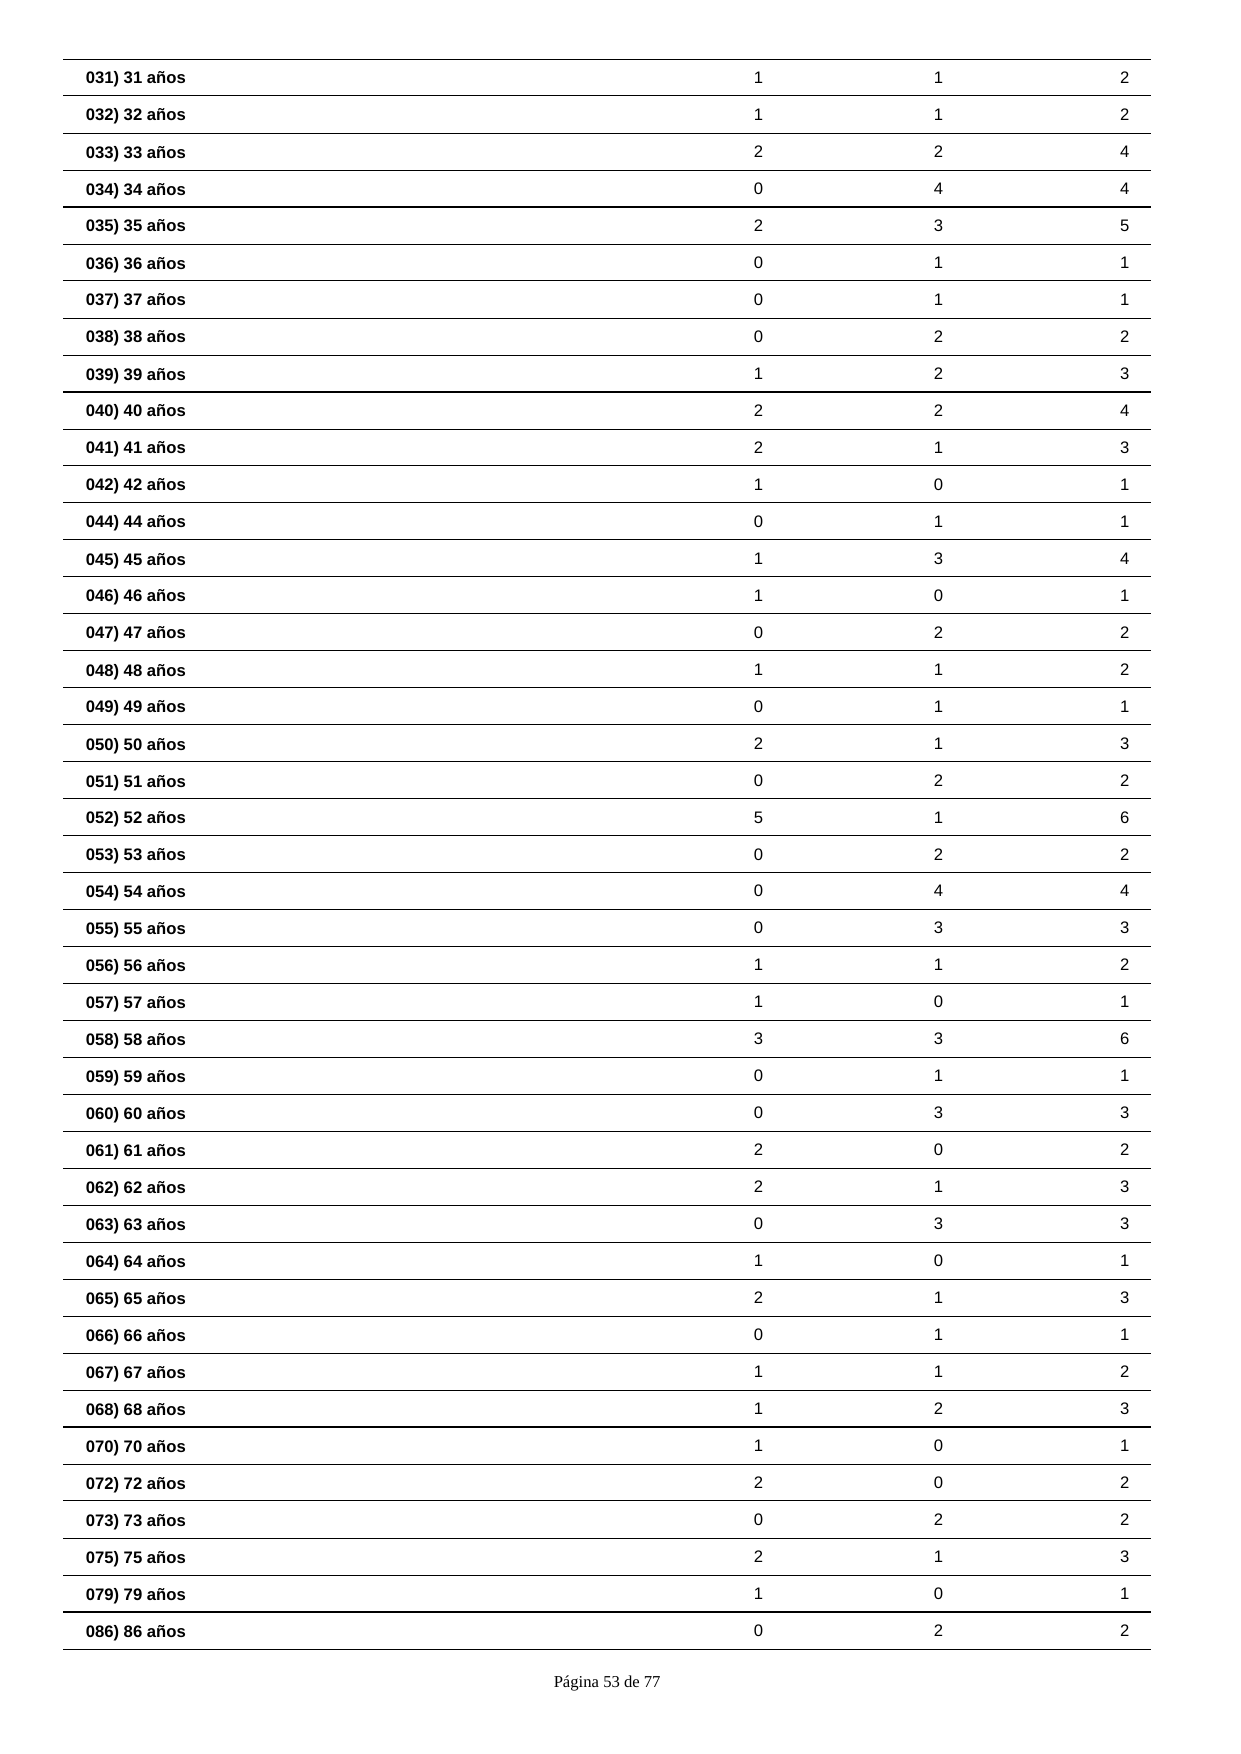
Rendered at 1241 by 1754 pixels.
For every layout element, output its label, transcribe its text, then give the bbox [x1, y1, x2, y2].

table_cell 4 [1030, 134, 1151, 169]
table_cell 0 [470, 688, 847, 724]
table_cell 042) 42 años [63, 466, 469, 502]
table_header 1 [470, 60, 847, 95]
table_cell 057) 57 años [63, 984, 469, 1020]
table_cell 1 [847, 1169, 1030, 1205]
table_header 1 [847, 60, 1030, 95]
table_cell 055) 55 años [63, 910, 469, 946]
table_cell 2 [1030, 762, 1151, 798]
table_cell 3 [1030, 725, 1151, 761]
table_cell 2 [470, 393, 847, 428]
table_cell 1 [847, 430, 1030, 465]
table_cell 4 [847, 873, 1030, 909]
table_cell 1 [470, 1576, 847, 1611]
table_cell 1 [470, 540, 847, 576]
table_cell 032) 32 años [63, 96, 469, 132]
table_cell 2 [470, 725, 847, 761]
table_cell 2 [470, 1132, 847, 1168]
table_cell 0 [470, 245, 847, 280]
table_cell 034) 34 años [63, 171, 469, 206]
table_cell 3 [847, 540, 1030, 576]
table_cell 1 [470, 1391, 847, 1426]
table_cell 2 [1030, 614, 1151, 650]
table_cell 1 [470, 1243, 847, 1279]
table_cell 068) 68 años [63, 1391, 469, 1426]
table_cell 086) 86 años [63, 1613, 469, 1648]
table_cell 1 [847, 725, 1030, 761]
table_cell 1 [847, 281, 1030, 317]
table_cell 0 [470, 762, 847, 798]
table_cell 1 [1030, 984, 1151, 1020]
table_cell 033) 33 años [63, 134, 469, 169]
table_cell 051) 51 años [63, 762, 469, 798]
table_cell 5 [1030, 208, 1151, 243]
table_cell 1 [1030, 503, 1151, 539]
table_cell 050) 50 años [63, 725, 469, 761]
table_cell 039) 39 años [63, 356, 469, 391]
table_cell 1 [470, 356, 847, 391]
table_cell 038) 38 años [63, 319, 469, 354]
table_cell 065) 65 años [63, 1280, 469, 1316]
table_cell 3 [847, 208, 1030, 243]
table_cell 072) 72 años [63, 1465, 469, 1500]
table_cell 1 [847, 96, 1030, 132]
table_cell 5 [470, 799, 847, 835]
table_cell 0 [847, 1243, 1030, 1279]
table_cell 2 [847, 1613, 1030, 1648]
table_cell 1 [847, 1539, 1030, 1574]
table_cell 2 [847, 614, 1030, 650]
table_cell 3 [1030, 1539, 1151, 1574]
table_cell 4 [847, 171, 1030, 206]
table_cell 4 [1030, 171, 1151, 206]
table_cell 040) 40 años [63, 393, 469, 428]
table_cell 1 [470, 466, 847, 502]
table_cell 044) 44 años [63, 503, 469, 539]
table_cell 073) 73 años [63, 1501, 469, 1537]
table_cell 0 [470, 1317, 847, 1352]
table_cell 062) 62 años [63, 1169, 469, 1205]
table_cell 3 [1030, 1095, 1151, 1131]
table_cell 6 [1030, 799, 1151, 835]
table_cell 2 [847, 134, 1030, 169]
table_cell 2 [470, 1465, 847, 1500]
table_cell 2 [1030, 1132, 1151, 1168]
table_cell 0 [847, 1465, 1030, 1500]
table_cell 2 [847, 1391, 1030, 1426]
table_cell 054) 54 años [63, 873, 469, 909]
table_cell 0 [847, 1576, 1030, 1611]
table_cell 0 [470, 1613, 847, 1648]
table_cell 3 [470, 1021, 847, 1057]
table_cell 0 [470, 910, 847, 946]
text Página 53 de 77 [63, 1672, 1151, 1691]
table_cell 052) 52 años [63, 799, 469, 835]
table_cell 2 [470, 1280, 847, 1316]
table_cell 3 [1030, 1391, 1151, 1426]
table_cell 2 [470, 134, 847, 169]
table_cell 2 [1030, 1354, 1151, 1389]
table_cell 0 [470, 1206, 847, 1242]
table_cell 0 [470, 873, 847, 909]
table_cell 066) 66 años [63, 1317, 469, 1352]
table_cell 3 [1030, 1280, 1151, 1316]
table_cell 2 [847, 836, 1030, 872]
table_cell 1 [847, 503, 1030, 539]
table_cell 3 [1030, 910, 1151, 946]
table_cell 059) 59 años [63, 1058, 469, 1094]
table_cell 1 [1030, 281, 1151, 317]
table_cell 1 [847, 688, 1030, 724]
table_cell 1 [470, 577, 847, 613]
table_cell 3 [847, 1021, 1030, 1057]
table_cell 0 [847, 984, 1030, 1020]
table_cell 049) 49 años [63, 688, 469, 724]
table_cell 3 [1030, 1206, 1151, 1242]
table_cell 036) 36 años [63, 245, 469, 280]
table_cell 0 [470, 836, 847, 872]
table_cell 3 [847, 1206, 1030, 1242]
table_cell 3 [1030, 430, 1151, 465]
table_cell 1 [847, 799, 1030, 835]
table_cell 1 [470, 96, 847, 132]
table_cell 045) 45 años [63, 540, 469, 576]
table_cell 046) 46 años [63, 577, 469, 613]
table_cell 4 [1030, 540, 1151, 576]
table_cell 0 [847, 577, 1030, 613]
table_cell 1 [1030, 1576, 1151, 1611]
table_cell 1 [1030, 466, 1151, 502]
table_cell 1 [847, 1354, 1030, 1389]
table_cell 061) 61 años [63, 1132, 469, 1168]
table_cell 4 [1030, 393, 1151, 428]
table_cell 037) 37 años [63, 281, 469, 317]
table_cell 2 [1030, 1501, 1151, 1537]
table_cell 2 [847, 393, 1030, 428]
table_cell 1 [847, 947, 1030, 983]
table_cell 1 [1030, 1317, 1151, 1352]
table_cell 056) 56 años [63, 947, 469, 983]
table_cell 035) 35 años [63, 208, 469, 243]
table_cell 063) 63 años [63, 1206, 469, 1242]
table_cell 0 [470, 171, 847, 206]
table_cell 2 [470, 208, 847, 243]
table_cell 047) 47 años [63, 614, 469, 650]
table_cell 1 [1030, 1058, 1151, 1094]
table_cell 1 [470, 1354, 847, 1389]
table_cell 2 [1030, 836, 1151, 872]
table_cell 2 [847, 1501, 1030, 1537]
table_cell 2 [470, 430, 847, 465]
table_cell 3 [847, 1095, 1030, 1131]
table_cell 048) 48 años [63, 651, 469, 687]
table_cell 041) 41 años [63, 430, 469, 465]
table_cell 2 [1030, 319, 1151, 354]
table_cell 2 [1030, 96, 1151, 132]
table_cell 1 [847, 1317, 1030, 1352]
table_cell 2 [470, 1539, 847, 1574]
table_cell 0 [470, 614, 847, 650]
table_cell 6 [1030, 1021, 1151, 1057]
table_header 031) 31 años [63, 60, 469, 95]
table_cell 1 [470, 947, 847, 983]
table_cell 1 [847, 1058, 1030, 1094]
table_cell 2 [847, 319, 1030, 354]
table_cell 0 [470, 503, 847, 539]
table_cell 1 [1030, 1428, 1151, 1463]
table_cell 3 [847, 910, 1030, 946]
table_cell 2 [847, 762, 1030, 798]
table_cell 064) 64 años [63, 1243, 469, 1279]
table_cell 3 [1030, 1169, 1151, 1205]
table_cell 0 [847, 1428, 1030, 1463]
table_cell 060) 60 años [63, 1095, 469, 1131]
table_cell 3 [1030, 356, 1151, 391]
table_cell 1 [1030, 577, 1151, 613]
table_cell 0 [470, 281, 847, 317]
table_cell 0 [470, 1058, 847, 1094]
table_cell 1 [470, 984, 847, 1020]
table_cell 2 [470, 1169, 847, 1205]
table_cell 2 [1030, 947, 1151, 983]
table_cell 2 [1030, 1613, 1151, 1648]
table_cell 1 [1030, 688, 1151, 724]
table_cell 1 [1030, 1243, 1151, 1279]
table_cell 2 [1030, 651, 1151, 687]
table_cell 079) 79 años [63, 1576, 469, 1611]
table_cell 1 [470, 651, 847, 687]
table_cell 0 [847, 466, 1030, 502]
table_cell 1 [847, 245, 1030, 280]
table_cell 1 [1030, 245, 1151, 280]
table_cell 4 [1030, 873, 1151, 909]
table_cell 1 [847, 651, 1030, 687]
table_cell 1 [470, 1428, 847, 1463]
table_cell 0 [470, 1501, 847, 1537]
table_cell 0 [847, 1132, 1030, 1168]
table_cell 0 [470, 319, 847, 354]
table_header 2 [1030, 60, 1151, 95]
table_cell 1 [847, 1280, 1030, 1316]
table_cell 058) 58 años [63, 1021, 469, 1057]
table_cell 2 [1030, 1465, 1151, 1500]
table_cell 070) 70 años [63, 1428, 469, 1463]
table_cell 075) 75 años [63, 1539, 469, 1574]
table_cell 2 [847, 356, 1030, 391]
table_cell 0 [470, 1095, 847, 1131]
table_cell 053) 53 años [63, 836, 469, 872]
table_cell 067) 67 años [63, 1354, 469, 1389]
